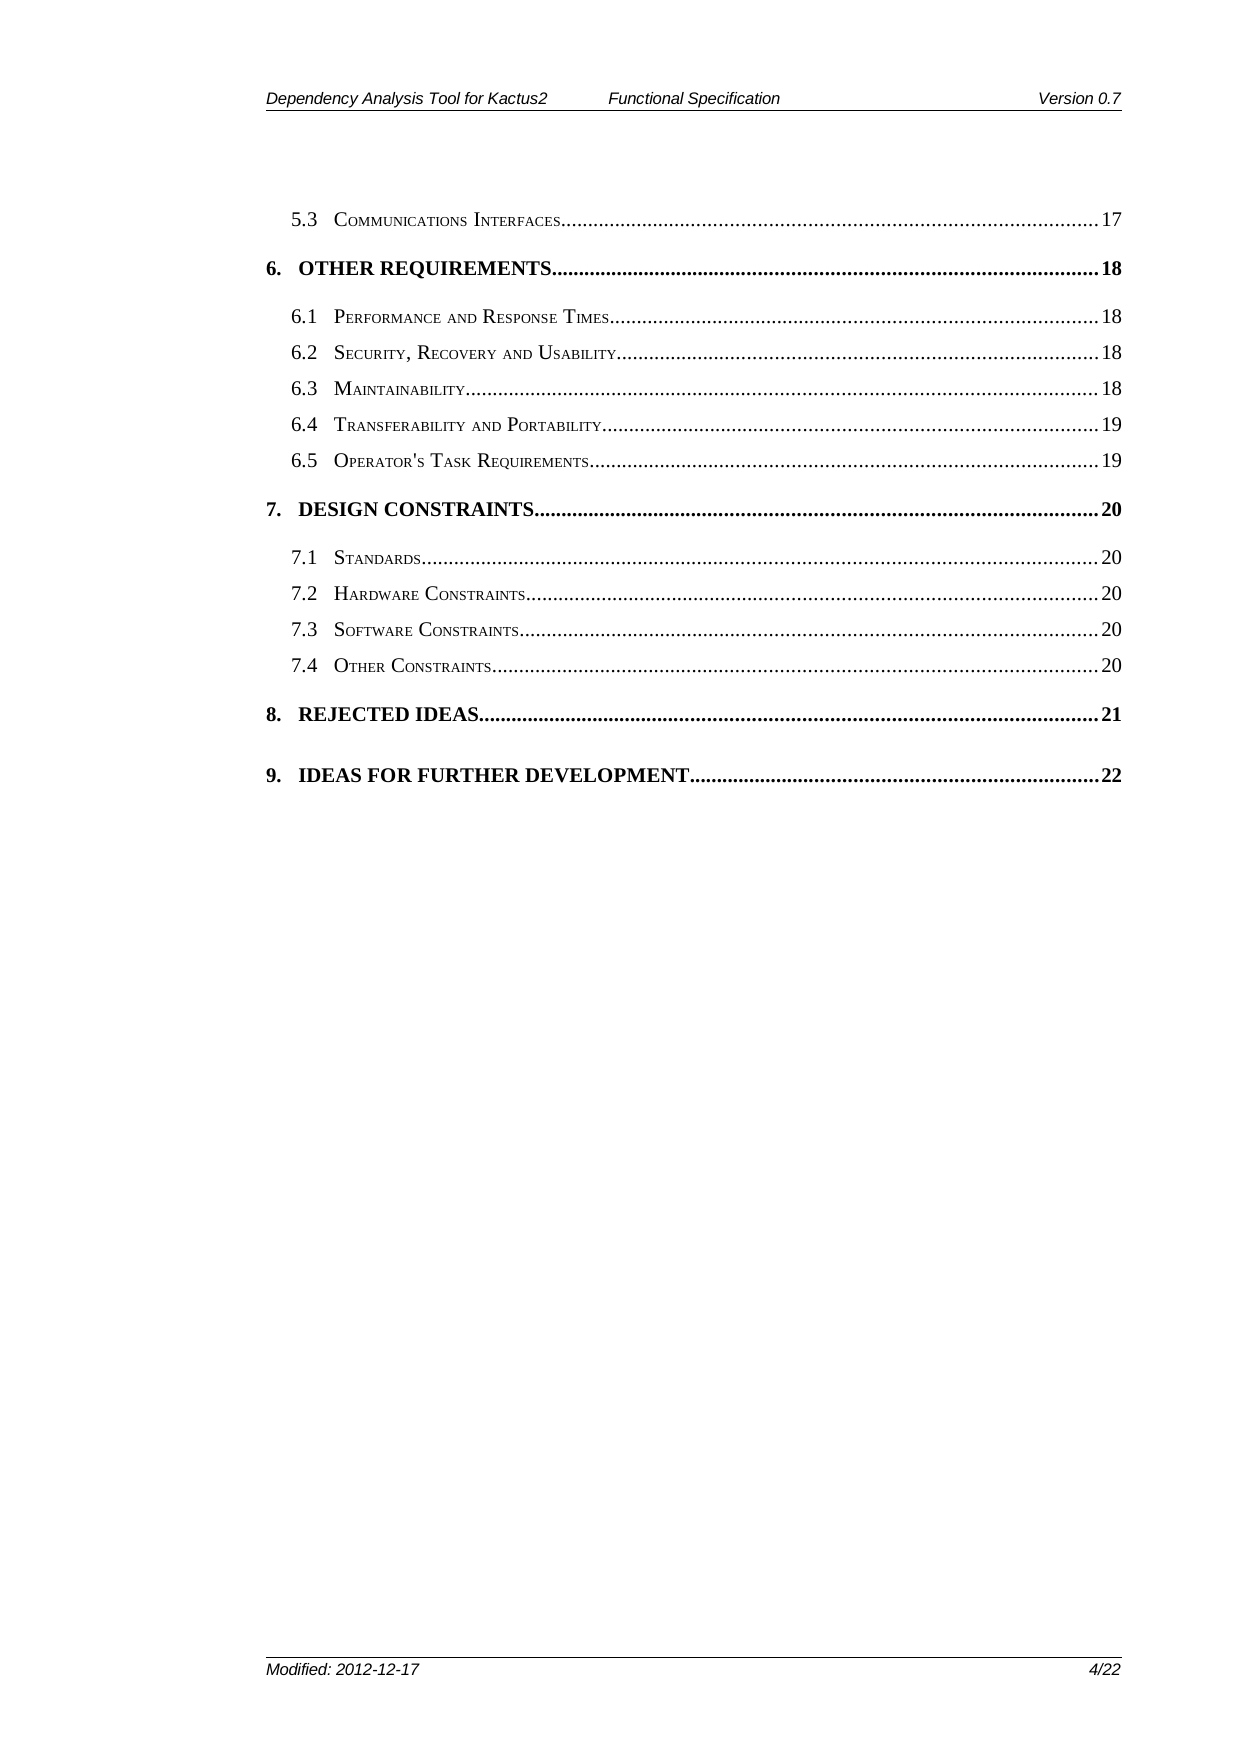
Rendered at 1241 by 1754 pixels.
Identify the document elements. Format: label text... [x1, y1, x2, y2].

text 9. Ideas for Further Development 22 [266, 763, 1122, 787]
text 7. Design Constraints 20 [266, 497, 1122, 521]
text 7.3 Software Constraints 20 [291, 617, 1122, 641]
text 6. Other Requirements 18 [266, 255, 1122, 279]
text 5.3 Communications Interfaces 17 [291, 207, 1122, 231]
text 6.4 Transferability and Portability 19 [291, 412, 1122, 436]
text 8. Rejected Ideas 21 [266, 702, 1122, 726]
text 6.5 Operator's Task Requirements 19 [291, 448, 1122, 472]
text 7.1 Standards 20 [291, 545, 1122, 569]
text 7.2 Hardware Constraints 20 [291, 581, 1122, 605]
text 7.4 Other Constraints 20 [291, 653, 1122, 677]
text 6.1 Performance and Response Times 18 [291, 304, 1122, 328]
text 6.2 Security, Recovery and Usability 18 [291, 340, 1122, 364]
text 6.3 Maintainability 18 [291, 376, 1122, 400]
